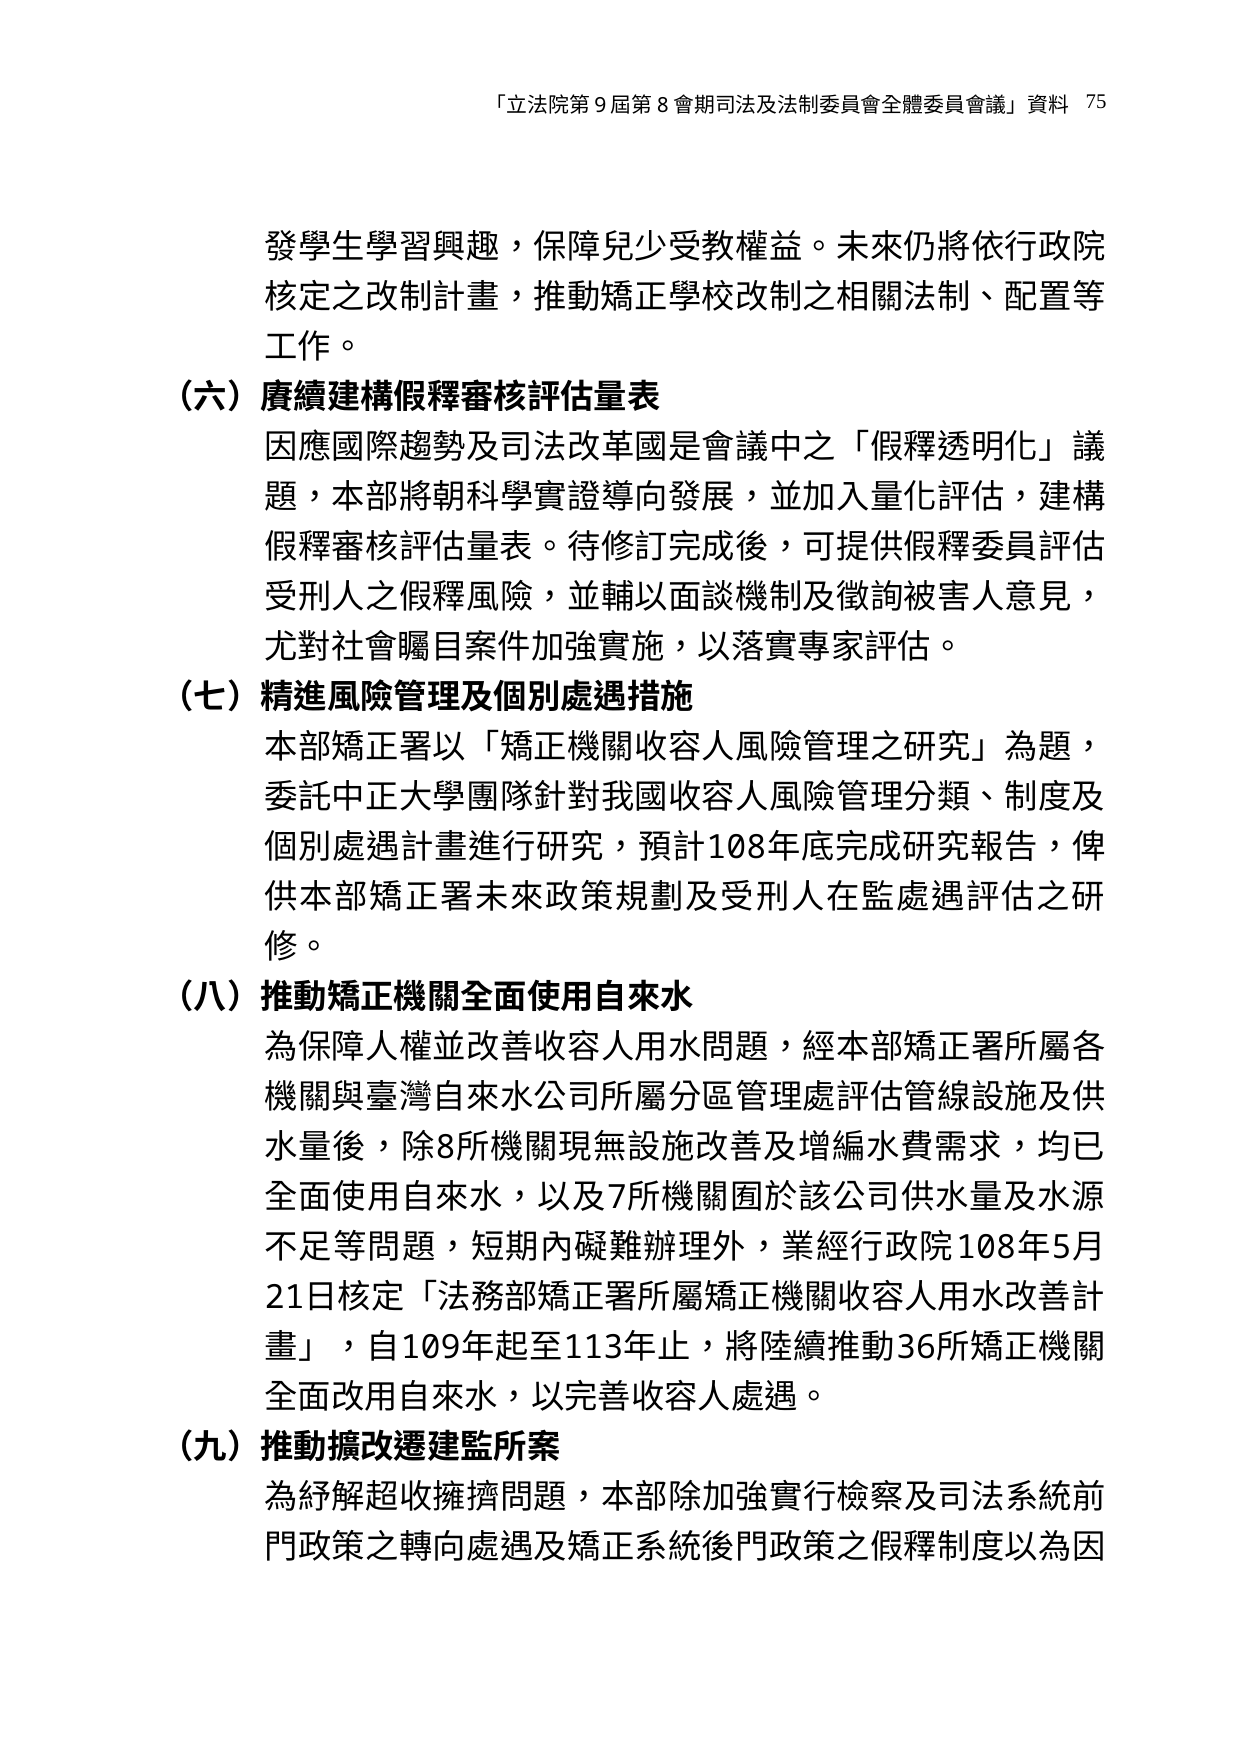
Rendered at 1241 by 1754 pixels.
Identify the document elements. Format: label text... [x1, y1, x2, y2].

text 本部矯正署以「矯正機關收容人風險管理之研究」為題，委託中正大學團隊針對我國收容人風險管理分類、制度及個別處遇計畫進行研究，預計108年底完成研究報告，俾供本部矯正署未來政策規劃及受刑人在監處遇評估之研修。 [264, 719, 1106, 969]
text 發學生學習興趣，保障兒少受教權益。未來仍將依行政院核定之改制計畫，推動矯正學校改制之相關法制、配置等工作。 [264, 219, 1106, 369]
text （七）精進風險管理及個別處遇措施 [160, 669, 1106, 719]
text 為保障人權並改善收容人用水問題，經本部矯正署所屬各機關與臺灣自來水公司所屬分區管理處評估管線設施及供水量後，除8所機關現無設施改善及增編水費需求，均已全面使用自來水，以及7所機關囿於該公司供水量及水源不足等問題，短期內礙難辦理外，業經行政院108年5月21日核定「法務部矯正署所屬矯正機關收容人用水改善計畫」，自109年起至113年止，將陸續推動36所矯正機關全面改用自來水，以完善收容人處遇。 [264, 1019, 1106, 1419]
text 因應國際趨勢及司法改革國是會議中之「假釋透明化」議題，本部將朝科學實證導向發展，並加入量化評估，建構假釋審核評估量表。待修訂完成後，可提供假釋委員評估受刑人之假釋風險，並輔以面談機制及徵詢被害人意見，尤對社會矚目案件加強實施，以落實專家評估。 [264, 419, 1106, 669]
text （九）推動擴改遷建監所案 [160, 1419, 1106, 1469]
text 為紓解超收擁擠問題，本部除加強實行檢察及司法系統前門政策之轉向處遇及矯正系統後門政策之假釋制度以為因 [264, 1469, 1106, 1569]
text （六）賡續建構假釋審核評估量表 [160, 369, 1106, 419]
text （八）推動矯正機關全面使用自來水 [160, 969, 1106, 1019]
